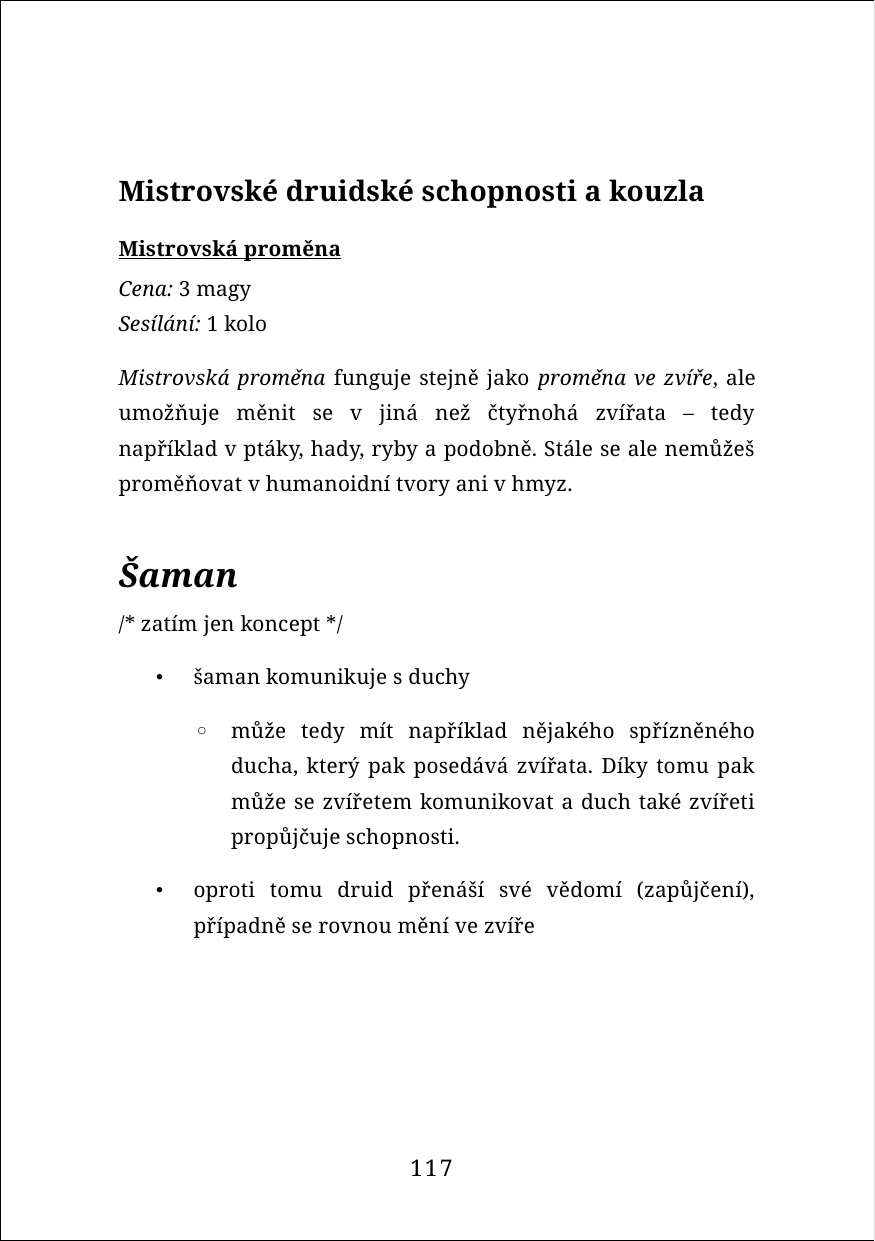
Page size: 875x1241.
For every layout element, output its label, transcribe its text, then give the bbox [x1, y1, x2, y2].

list šaman komunikuje s duchy [156, 662, 756, 691]
subtitle Šaman [118, 552, 756, 597]
subtitle Mistrovská proměna [118, 234, 756, 262]
text Mistrovská proměna funguje stejně jako proměna ve zvíře, ale umožňuje měnit se v jiná než čtyřnohá zvířata – tedy například v ptáky, hady, ryby a podobně. Stále se ale nemůžeš proměňovat v humanoidní tvory ani v hmyz. [118, 363, 756, 498]
text Cena: 3 magy Sesílání: 1 kolo [118, 274, 756, 338]
subtitle Mistrovské druidské schopnosti a kouzla [118, 172, 756, 210]
text /* zatím jen koncept */ [118, 609, 756, 638]
list oproti tomu druid přenáší své vědomí (zapůjčení), případně se rovnou mění ve zvíře [156, 876, 756, 939]
list může tedy mít například nějakého spřízněného ducha, který pak posedává zvířata. Díky tomu pak může se zvířetem komunikovat a duch také zvířeti propůjčuje schopnosti. [193, 716, 756, 851]
